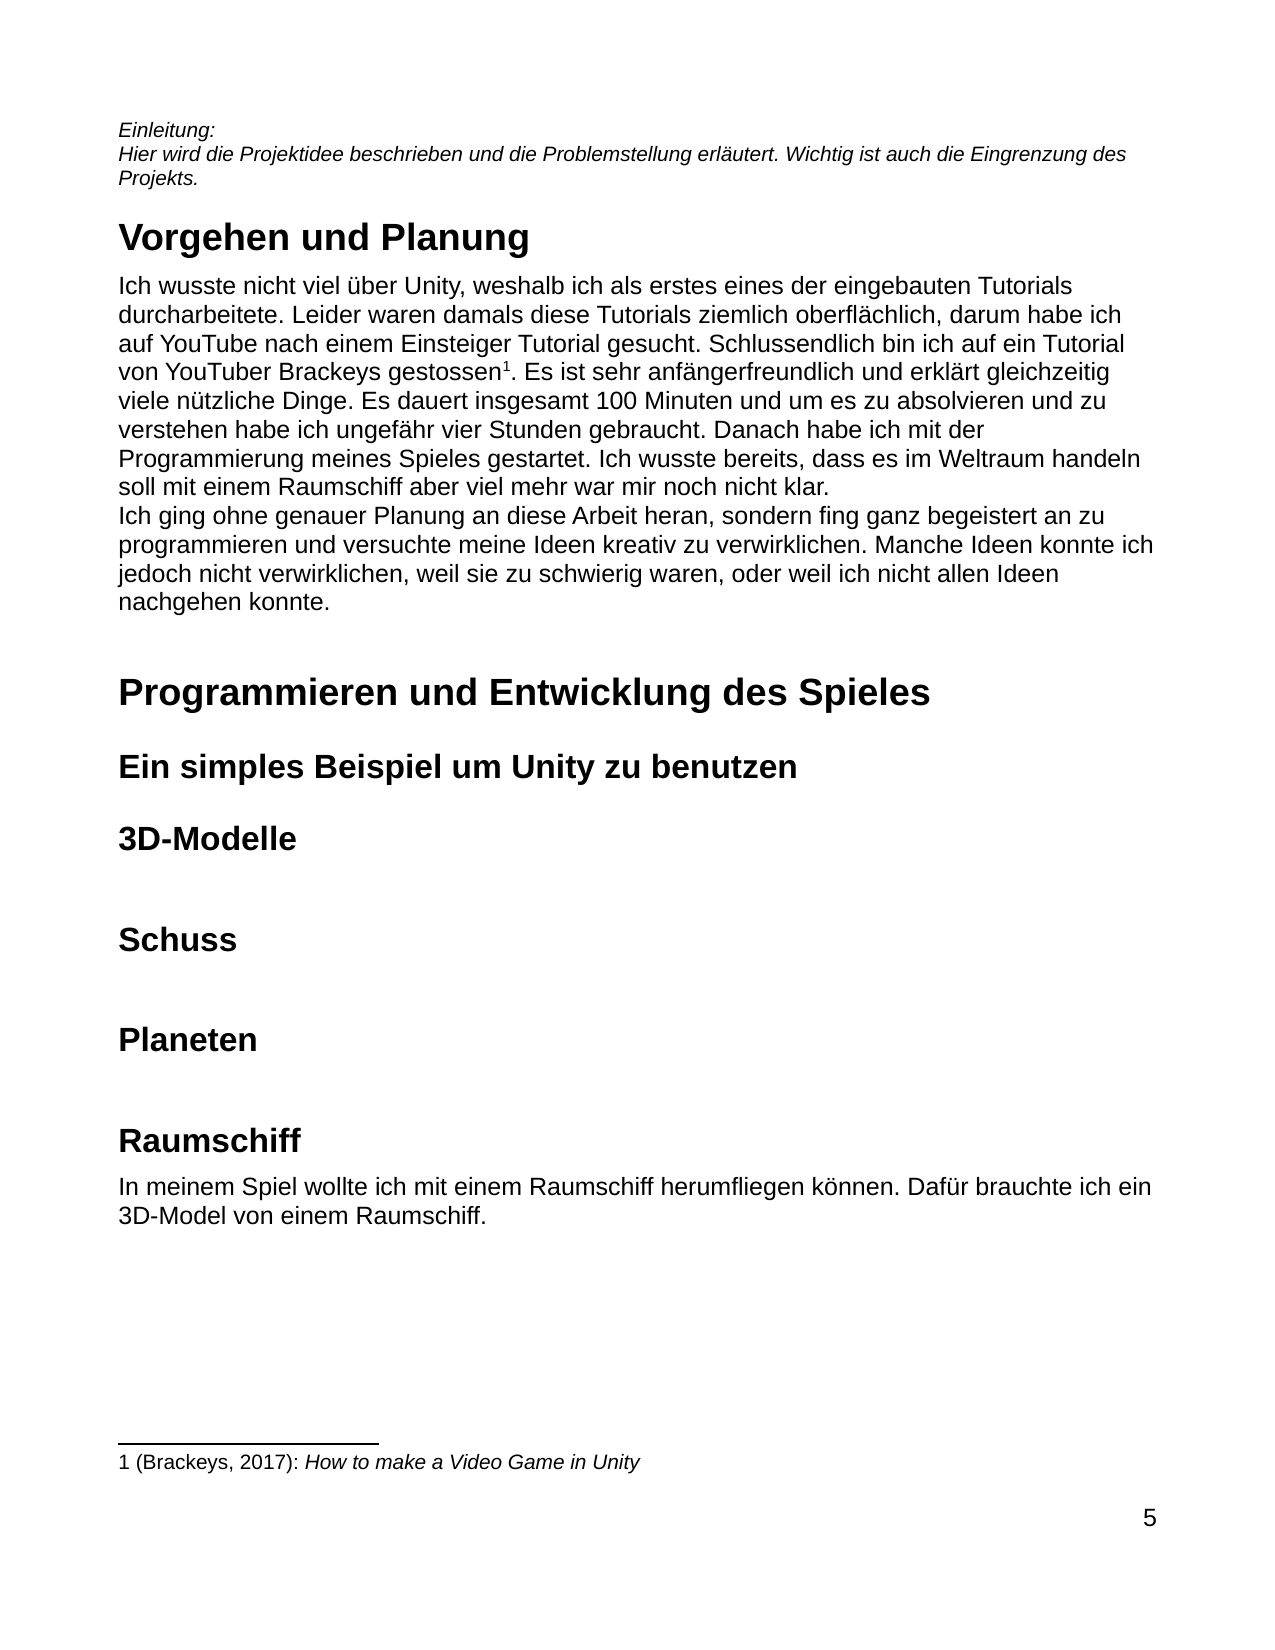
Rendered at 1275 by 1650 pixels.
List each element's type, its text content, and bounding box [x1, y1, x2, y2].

text Einleitung: [118, 118, 1157, 142]
subtitle Schuss [118, 919, 1157, 958]
text (Brackeys, 2017): How to make a Video Game in Unity [118, 1450, 1157, 1474]
text In meinem Spiel wollte ich mit einem Raumschiff herumfliegen können. Dafür brauchte ich ein 3D-Model von einem Raumschiff. [118, 1172, 1157, 1230]
subtitle Ein simples Beispiel um Unity zu benutzen [118, 747, 1157, 786]
text Hier wird die Projektidee beschrieben und die Problemstellung erläutert. Wichtig ist auch die Eingrenzung des Projekts. [118, 142, 1157, 190]
subtitle Programmieren und Entwicklung des Spieles [118, 670, 1157, 713]
subtitle 3D-Modelle [118, 819, 1157, 857]
subtitle Planeten [118, 1020, 1157, 1059]
subtitle Raumschiff [118, 1121, 1157, 1160]
text Ich wusste nicht viel über Unity, weshalb ich als erstes eines der eingebauten Tutorials durcharbeitete. Leider waren damals diese Tutorials ziemlich oberflächlich, darum habe ich auf YouTube nach einem Einsteiger Tutorial gesucht. Schlussendlich bin ich auf ein Tutorial von YouTuber Brackeys gestossen. Es ist sehr anfängerfreundlich und erklärt gleichzeitig viele nützliche Dinge. Es dauert insgesamt 100 Minuten und um es zu absolvieren und zu verstehen habe ich ungefähr vier Stunden gebraucht. Danach habe ich mit der Programmierung meines Spieles gestartet. Ich wusste bereits, dass es im Weltraum handeln soll mit einem Raumschiff aber viel mehr war mir noch nicht klar. [118, 271, 1157, 501]
subtitle Vorgehen und Planung [118, 215, 1157, 259]
text Ich ging ohne genauer Planung an diese Arbeit heran, sondern fing ganz begeistert an zu programmieren und versuchte meine Ideen kreativ zu verwirklichen. Manche Ideen konnte ich jedoch nicht verwirklichen, weil sie zu schwierig waren, oder weil ich nicht allen Ideen nachgehen konnte. [118, 501, 1157, 616]
